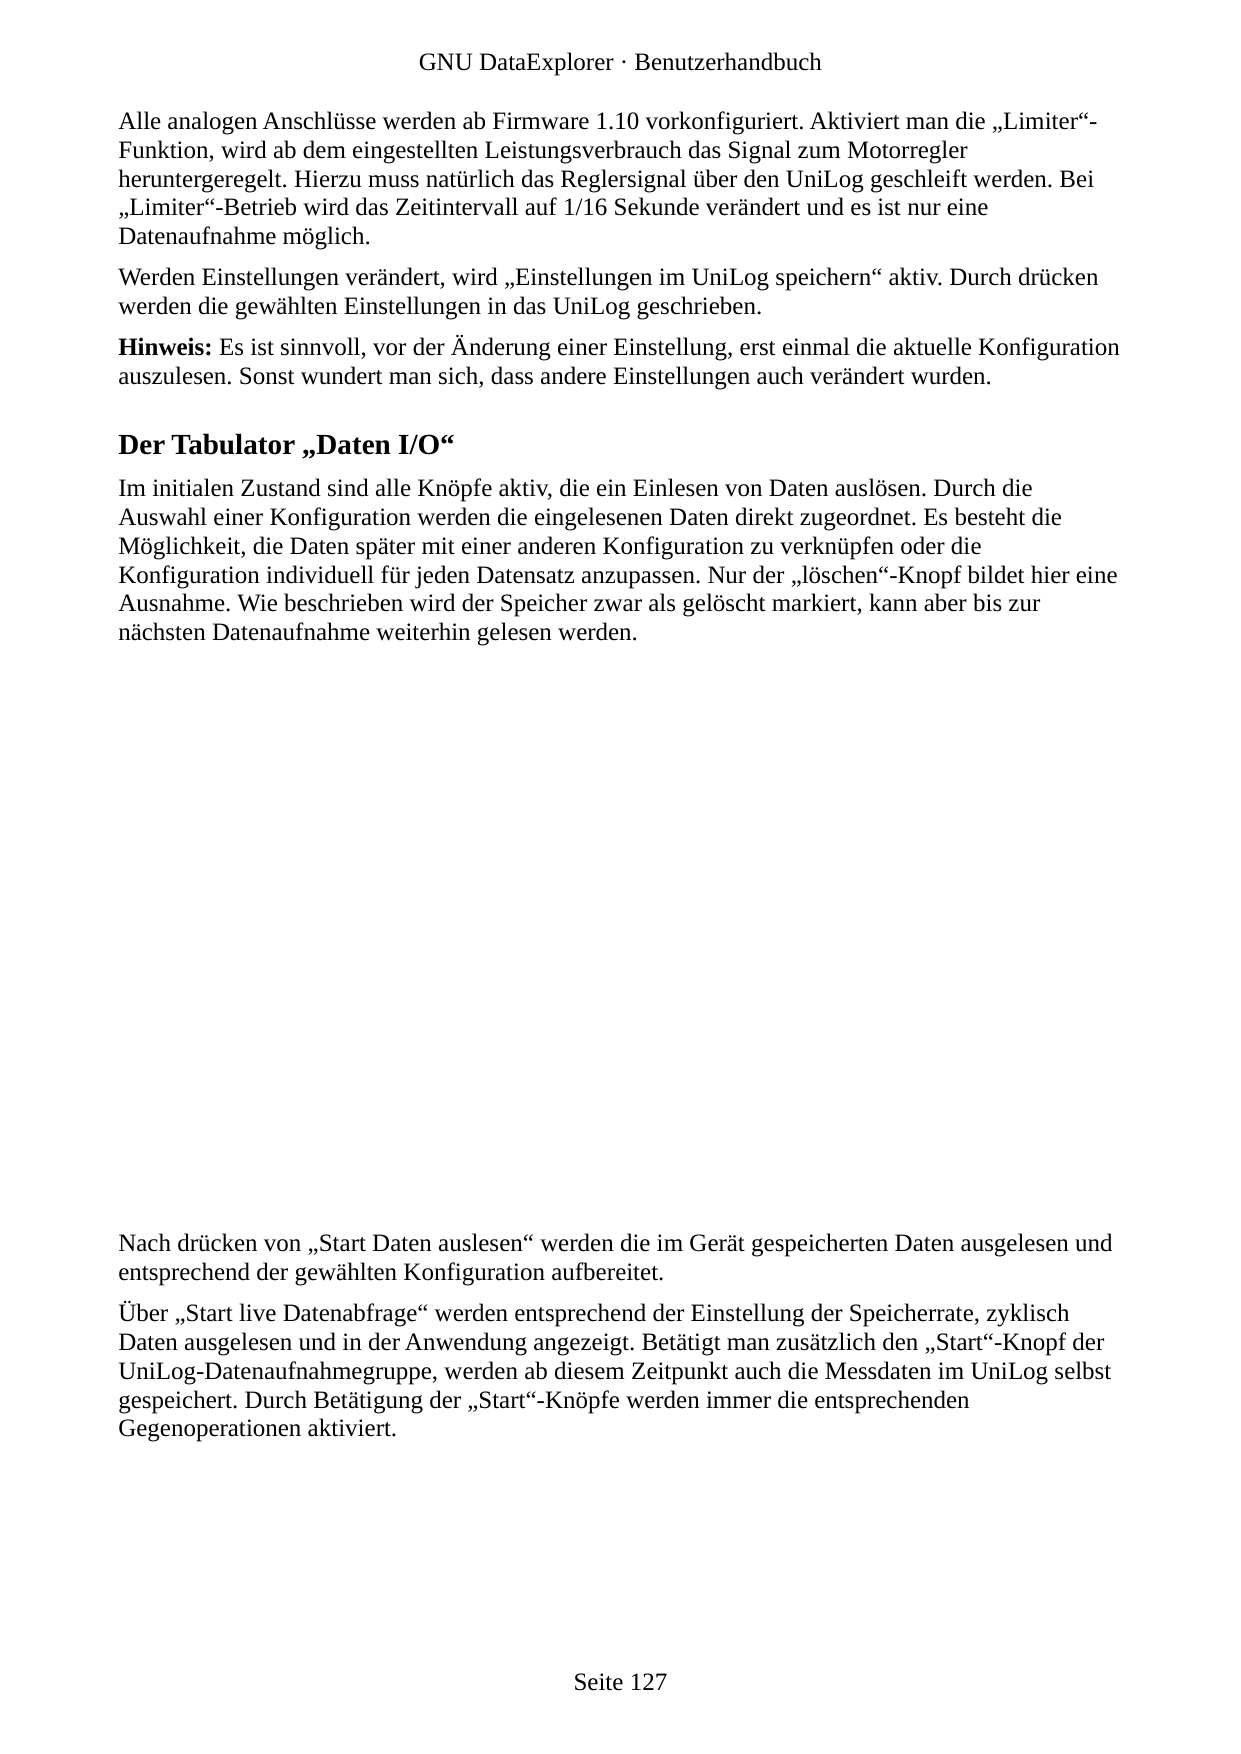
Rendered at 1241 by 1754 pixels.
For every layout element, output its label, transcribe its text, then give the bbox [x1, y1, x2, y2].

text Nach drücken von „Start Daten auslesen“ werden die im Gerät gespeicherten Daten ausgelesen und entsprechend der gewählten Konfiguration aufbereitet. [118, 1228, 1122, 1286]
text Im initialen Zustand sind alle Knöpfe aktiv, die ein Einlesen von Daten auslösen. Durch die Auswahl einer Konfiguration werden die eingelesenen Daten direkt zugeordnet. Es besteht die Möglichkeit, die Daten später mit einer anderen Konfiguration zu verknüpfen oder die Konfiguration individuell für jeden Datensatz anzupassen. Nur der „löschen“-Knopf bildet hier eine Ausnahme. Wie beschrieben wird der Speicher zwar als gelöscht markiert, kann aber bis zur nächsten Datenaufnahme weiterhin gelesen werden. [118, 473, 1122, 646]
text Werden Einstellungen verändert, wird „Einstellungen im UniLog speichern“ aktiv. Durch drücken werden die gewählten Einstellungen in das UniLog geschrieben. [118, 262, 1122, 320]
text Hinweis: Es ist sinnvoll, vor der Änderung einer Einstellung, erst einmal die aktuelle Konfiguration auszulesen. Sonst wundert man sich, dass andere Einstellungen auch verändert wurden. [118, 332, 1122, 390]
text Alle analogen Anschlüsse werden ab Firmware 1.10 vorkonfiguriert. Aktiviert man die „Limiter“-Funktion, wird ab dem eingestellten Leistungsverbrauch das Signal zum Motorregler heruntergeregelt. Hierzu muss natürlich das Reglersignal über den UniLog geschleift werden. Bei „Limiter“-Betrieb wird das Zeitintervall auf 1/16 Sekunde verändert und es ist nur eine Datenaufnahme möglich. [118, 106, 1122, 250]
text Über „Start live Datenabfrage“ werden entsprechend der Einstellung der Speicherrate, zyklisch Daten ausgelesen und in der Anwendung angezeigt. Betätigt man zusätzlich den „Start“-Knopf der UniLog-Datenaufnahmegruppe, werden ab diesem Zeitpunkt auch die Messdaten im UniLog selbst gespeichert. Durch Betätigung der „Start“-Knöpfe werden immer die entsprechenden Gegenoperationen aktiviert. [118, 1298, 1122, 1442]
subtitle Der Tabulator „Daten I/O“ [118, 427, 1122, 461]
